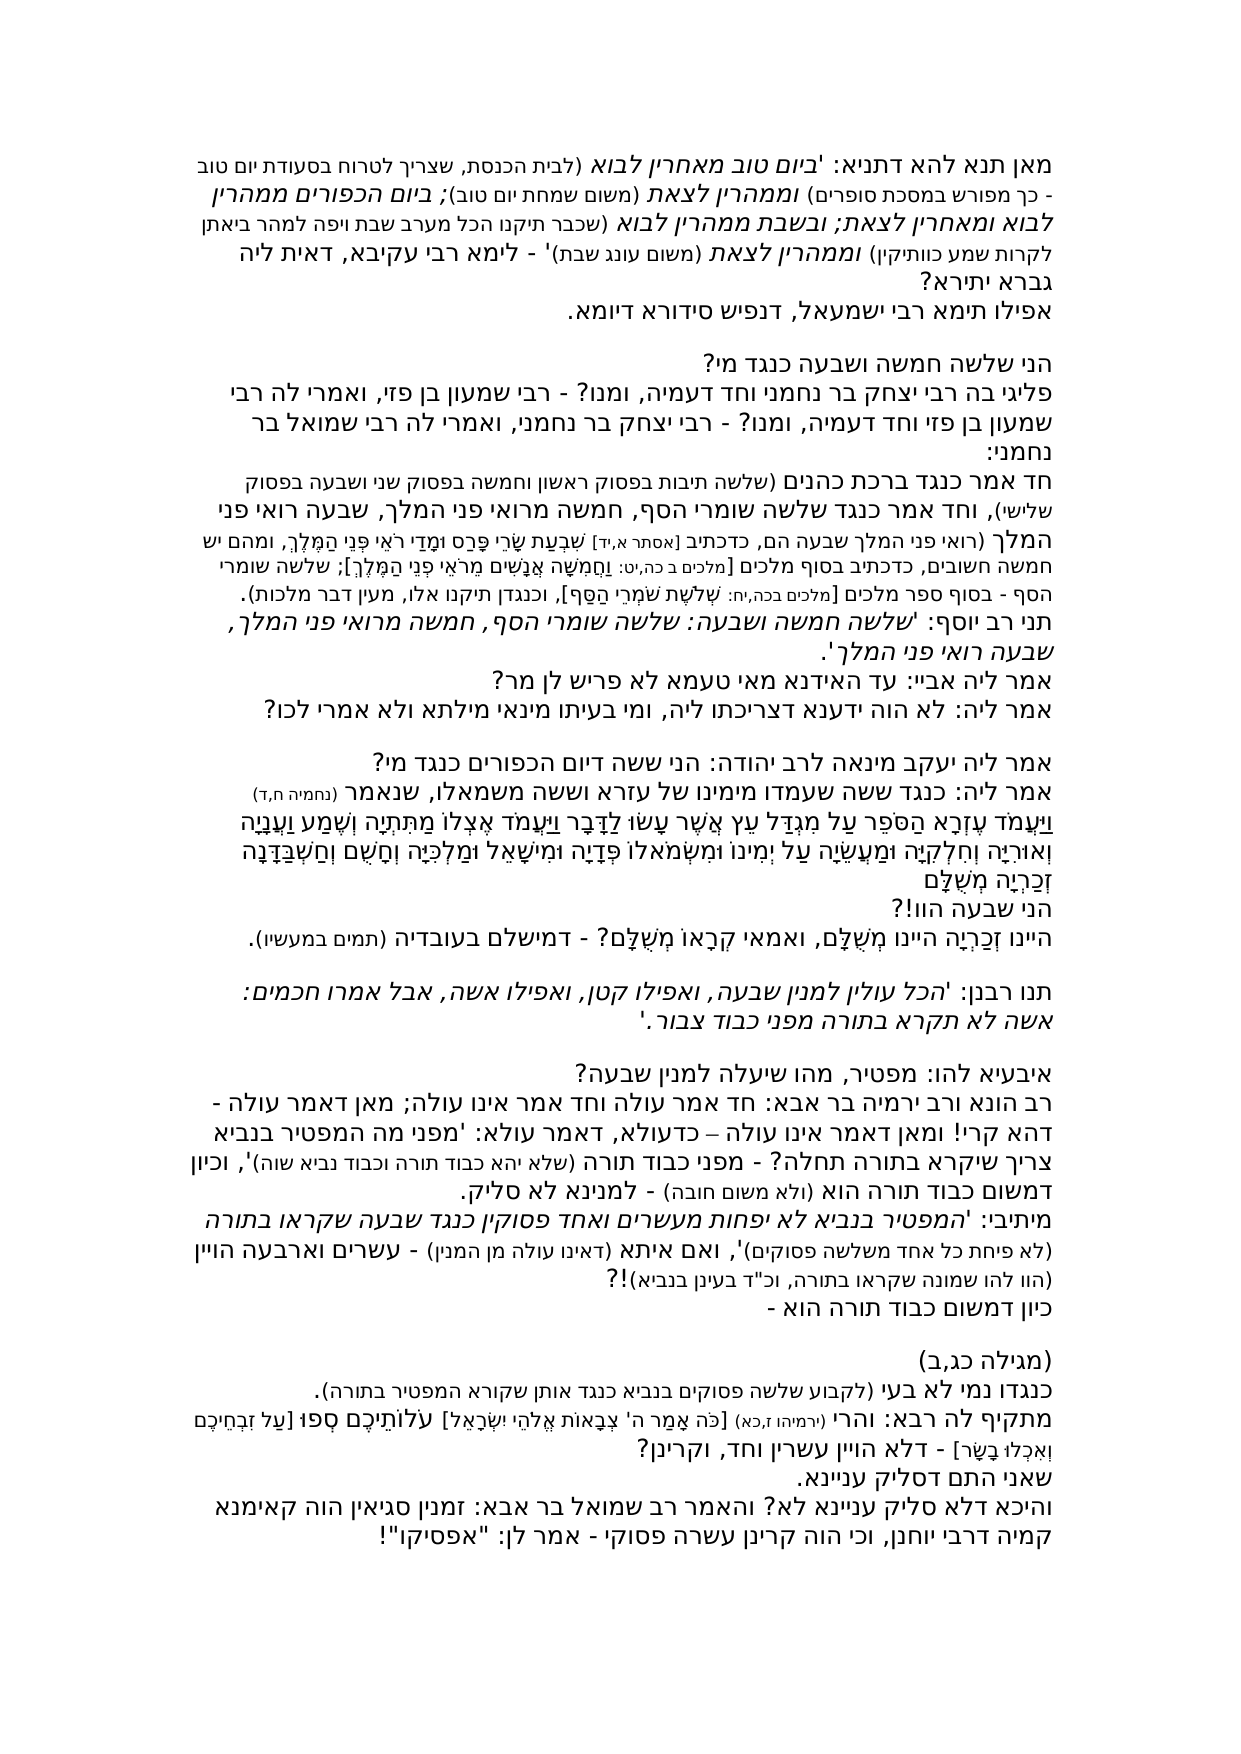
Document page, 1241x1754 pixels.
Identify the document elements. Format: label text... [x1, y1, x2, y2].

text היינו זְכַרְיָה היינו מְשֻׁלָּם, ואמאי קְרָאוֹ מְשֻׁלָּם? - דמישלם בעובדיה (תמים במעשיו). [187, 924, 1053, 953]
text אמר ליה אביי: עד האידנא מאי טעמא לא פריש לן מר? [187, 666, 1053, 695]
text אמר ליה: לא הוה ידענא דצריכתו ליה, ומי בעיתו מינאי מילתא ולא אמרי לכו? [187, 695, 1053, 724]
text אמר ליה: כנגד ששה שעמדו מימינו של עזרא וששה משמאלו, שנאמר (נחמיה ח,ד) וַיַּעֲמֹד עֶזְרָא הַסֹּפֵר עַל מִגְדַּל עֵץ אֲשֶׁר עָשׂוּ לַדָּבָר וַיַּעֲמֹד אֶצְלוֹ מַתִּתְיָה וְשֶׁמַע וַעֲנָיָה וְאוּרִיָּה וְחִלְקִיָּה וּמַעֲשֵׂיָה עַל יְמִינוֹ וּמִשְּׂמֹאלוֹ פְּדָיָה וּמִישָׁאֵל וּמַלְכִּיָּה וְחָשֻׁם וְחַשְׁבַּדָּנָה זְכַרְיָה מְשֻׁלָּם [187, 777, 1053, 894]
text אמר ליה יעקב מינאה לרב יהודה: הני ששה דיום הכפורים כנגד מי? [187, 748, 1053, 777]
text כנגדו נמי לא בעי (לקבוע שלשה פסוקים בנביא כנגד אותן שקורא המפטיר בתורה). [187, 1376, 1053, 1405]
text תנו רבנן: 'הכל עולין למנין שבעה, ואפילו קטן, ואפילו אשה, אבל אמרו חכמים: אשה לא תקרא בתורה מפני כבוד צבור.' [187, 977, 1053, 1035]
text חד אמר כנגד ברכת כהנים (שלשה תיבות בפסוק ראשון וחמשה בפסוק שני ושבעה בפסוק שלישי), וחד אמר כנגד שלשה שומרי הסף, חמשה מרואי פני המלך, שבעה רואי פני המלך (רואי פני המלך שבעה הם, כדכתיב [אסתר א,יד] שִׁבְעַת שָׂרֵי פָּרַס וּמָדַי רֹאֵי פְּנֵי הַמֶּלֶךְ, ומהם יש חמשה חשובים, כדכתיב בסוף מלכים [מלכים ב כה,יט: וַחֲמִשָּׁה אֲנָשִׁים מֵרֹאֵי פְנֵי הַמֶּלֶךְ]; שלשה שומרי הסף - בסוף ספר מלכים [מלכים בכה,יח: שְׁלֹשֶׁת שֹׁמְרֵי הַסַּף], וכנגדן תיקנו אלו, מעין דבר מלכות). [187, 466, 1053, 607]
text מתקיף לה רבא: והרי (ירמיהו ז,כא) [כֹּה אָמַר ה' צְבָאוֹת אֱלֹהֵי יִשְׂרָאֵל] עֹלוֹתֵיכֶם סְפוּ [עַל זִבְחֵיכֶם וְאִכְלוּ בָשָׂר] - דלא הויין עשרין וחד, וקרינן? [187, 1405, 1053, 1463]
text כיון דמשום כבוד תורה הוא - [187, 1293, 1053, 1322]
text הני שבעה הוו!? [187, 894, 1053, 924]
text פליגי בה רבי יצחק בר נחמני וחד דעמיה, ומנו? - רבי שמעון בן פזי, ואמרי לה רבי שמעון בן פזי וחד דעמיה, ומנו? - רבי יצחק בר נחמני, ואמרי לה רבי שמואל בר נחמני: [187, 379, 1053, 466]
text תני רב יוסף: 'שלשה חמשה ושבעה: שלשה שומרי הסף, חמשה מרואי פני המלך, שבעה רואי פני המלך'. [187, 607, 1053, 666]
text איבעיא להו: מפטיר, מהו שיעלה למנין שבעה? [187, 1059, 1053, 1088]
text והיכא דלא סליק עניינא לא? והאמר רב שמואל בר אבא: זמנין סגיאין הוה קאימנא קמיה דרבי יוחנן, וכי הוה קרינן עשרה פסוקי - אמר לן: "אפסיקו"! [187, 1492, 1053, 1551]
text אפילו תימא רבי ישמעאל, דנפיש סידורא דיומא. [187, 296, 1053, 325]
text מאן תנא להא דתניא: 'ביום טוב מאחרין לבוא (לבית הכנסת, שצריך לטרוח בסעודת יום טוב - כך מפורש במסכת סופרים) וממהרין לצאת (משום שמחת יום טוב); ביום הכפורים ממהרין לבוא ומאחרין לצאת; ובשבת ממהרין לבוא (שכבר תיקנו הכל מערב שבת ויפה למהר ביאתן לקרות שמע כוותיקין) וממהרין לצאת (משום עונג שבת)' - לימא רבי עקיבא, דאית ליה גברא יתירא? [187, 150, 1053, 296]
text שאני התם דסליק עניינא. [187, 1463, 1053, 1492]
text הני שלשה חמשה ושבעה כנגד מי? [187, 349, 1053, 379]
text (מגילה כג,ב) [187, 1346, 1053, 1376]
text רב הונא ורב ירמיה בר אבא: חד אמר עולה וחד אמר אינו עולה; מאן דאמר עולה - דהא קרי! ומאן דאמר אינו עולה – כדעולא, דאמר עולא: 'מפני מה המפטיר בנביא צריך שיקרא בתורה תחלה? - מפני כבוד תורה (שלא יהא כבוד תורה וכבוד נביא שוה)', וכיון דמשום כבוד תורה הוא (ולא משום חובה) - למנינא לא סליק. [187, 1088, 1053, 1206]
text מיתיבי: 'המפטיר בנביא לא יפחות מעשרים ואחד פסוקין כנגד שבעה שקראו בתורה (לא פיחת כל אחד משלשה פסוקים)', ואם איתא (דאינו עולה מן המנין) - עשרים וארבעה הויין (הוו להו שמונה שקראו בתורה, וכ"ד בעינן בנביא)!? [187, 1206, 1053, 1293]
